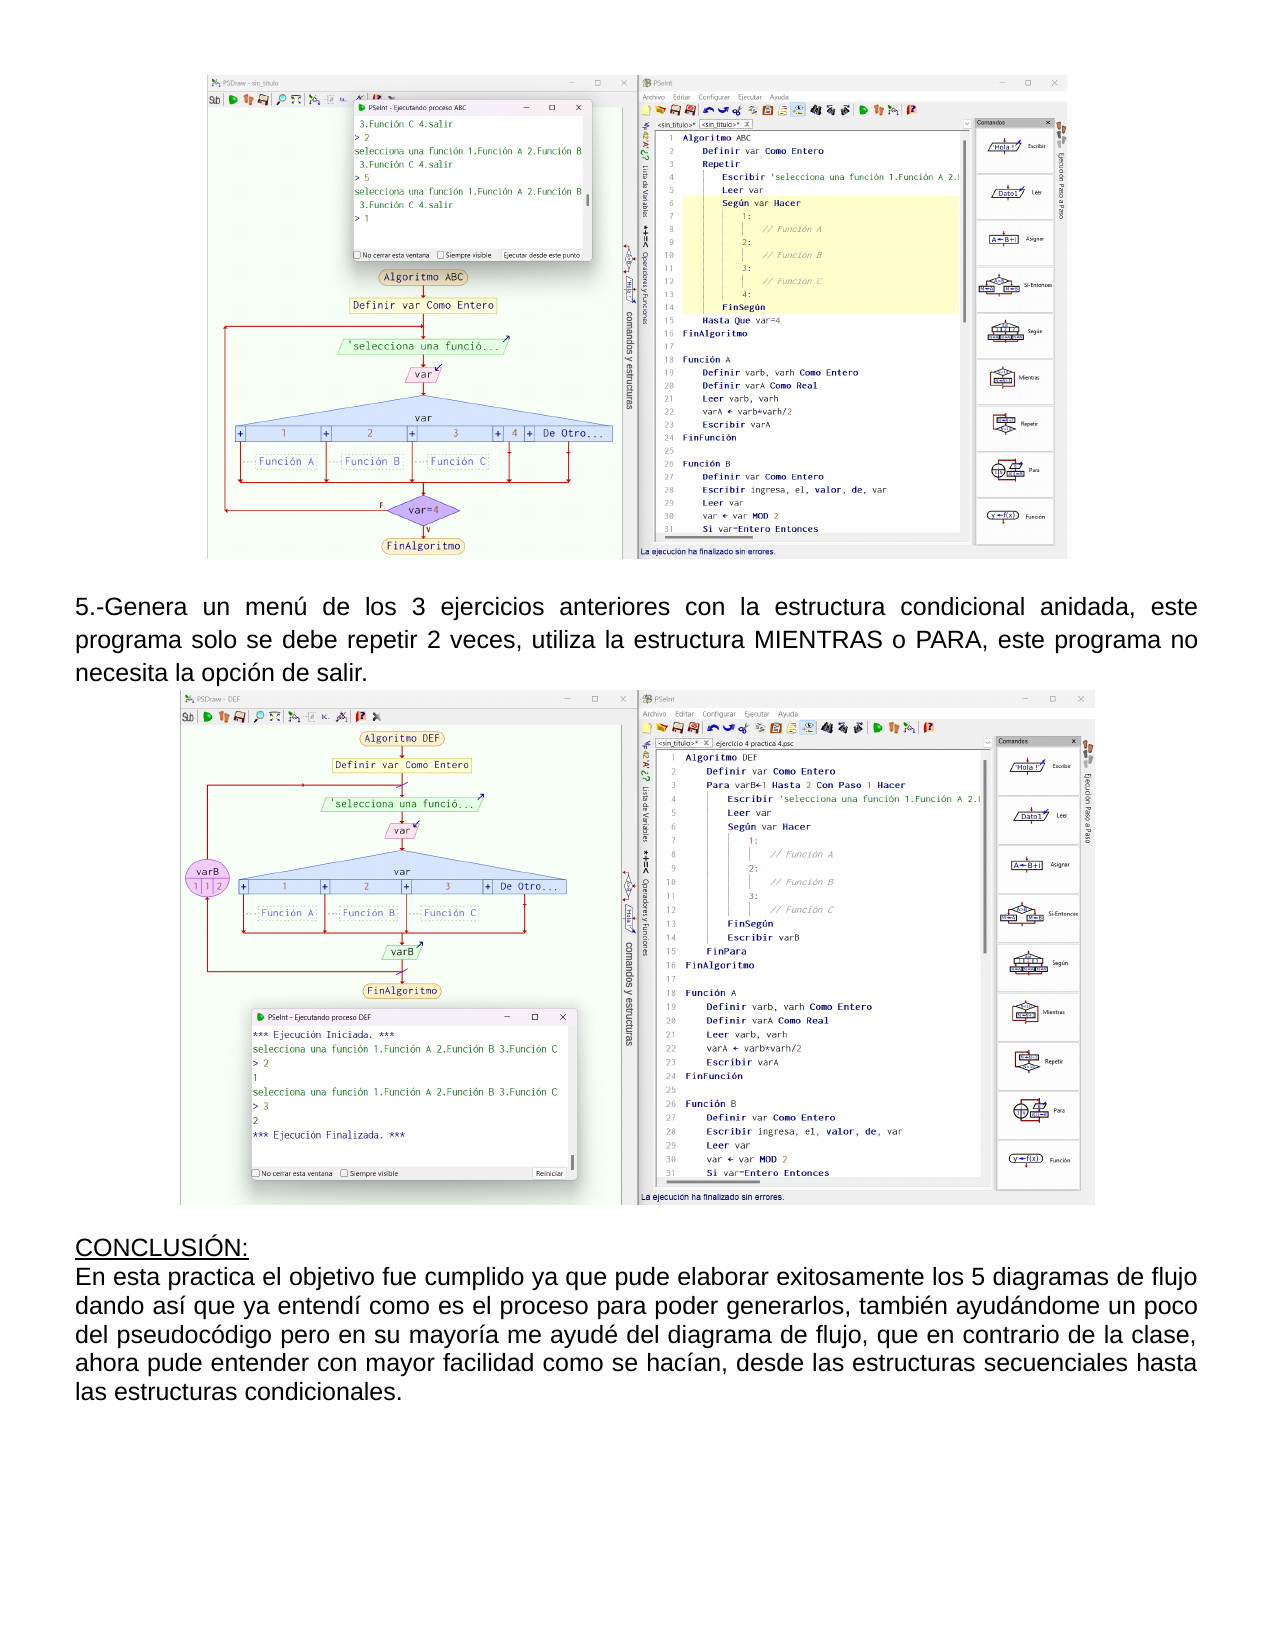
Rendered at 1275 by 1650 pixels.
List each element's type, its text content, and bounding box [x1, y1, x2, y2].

text CONCLUSIÓN: [75, 1233, 1200, 1262]
text 5.-Genera un menú de los 3 ejercicios anteriores con la estructura condicional anidada, este programa solo se debe repetir 2 veces, utiliza la estructura MIENTRAS o PARA, este programa no necesita la opción de salir. [75, 592, 1200, 686]
text En esta practica el objetivo fue cumplido ya que pude elaborar exitosamente los 5 diagramas de flujo dando así que ya entendí como es el proceso para poder generarlos, también ayudándome un poco del pseudocódigo pero en su mayoría me ayudé del diagrama de flujo, que en contrario de la clase, ahora pude entender con mayor facilidad como se hacían, desde las estructuras secuenciales hasta las estructuras condicionales. [75, 1262, 1200, 1406]
